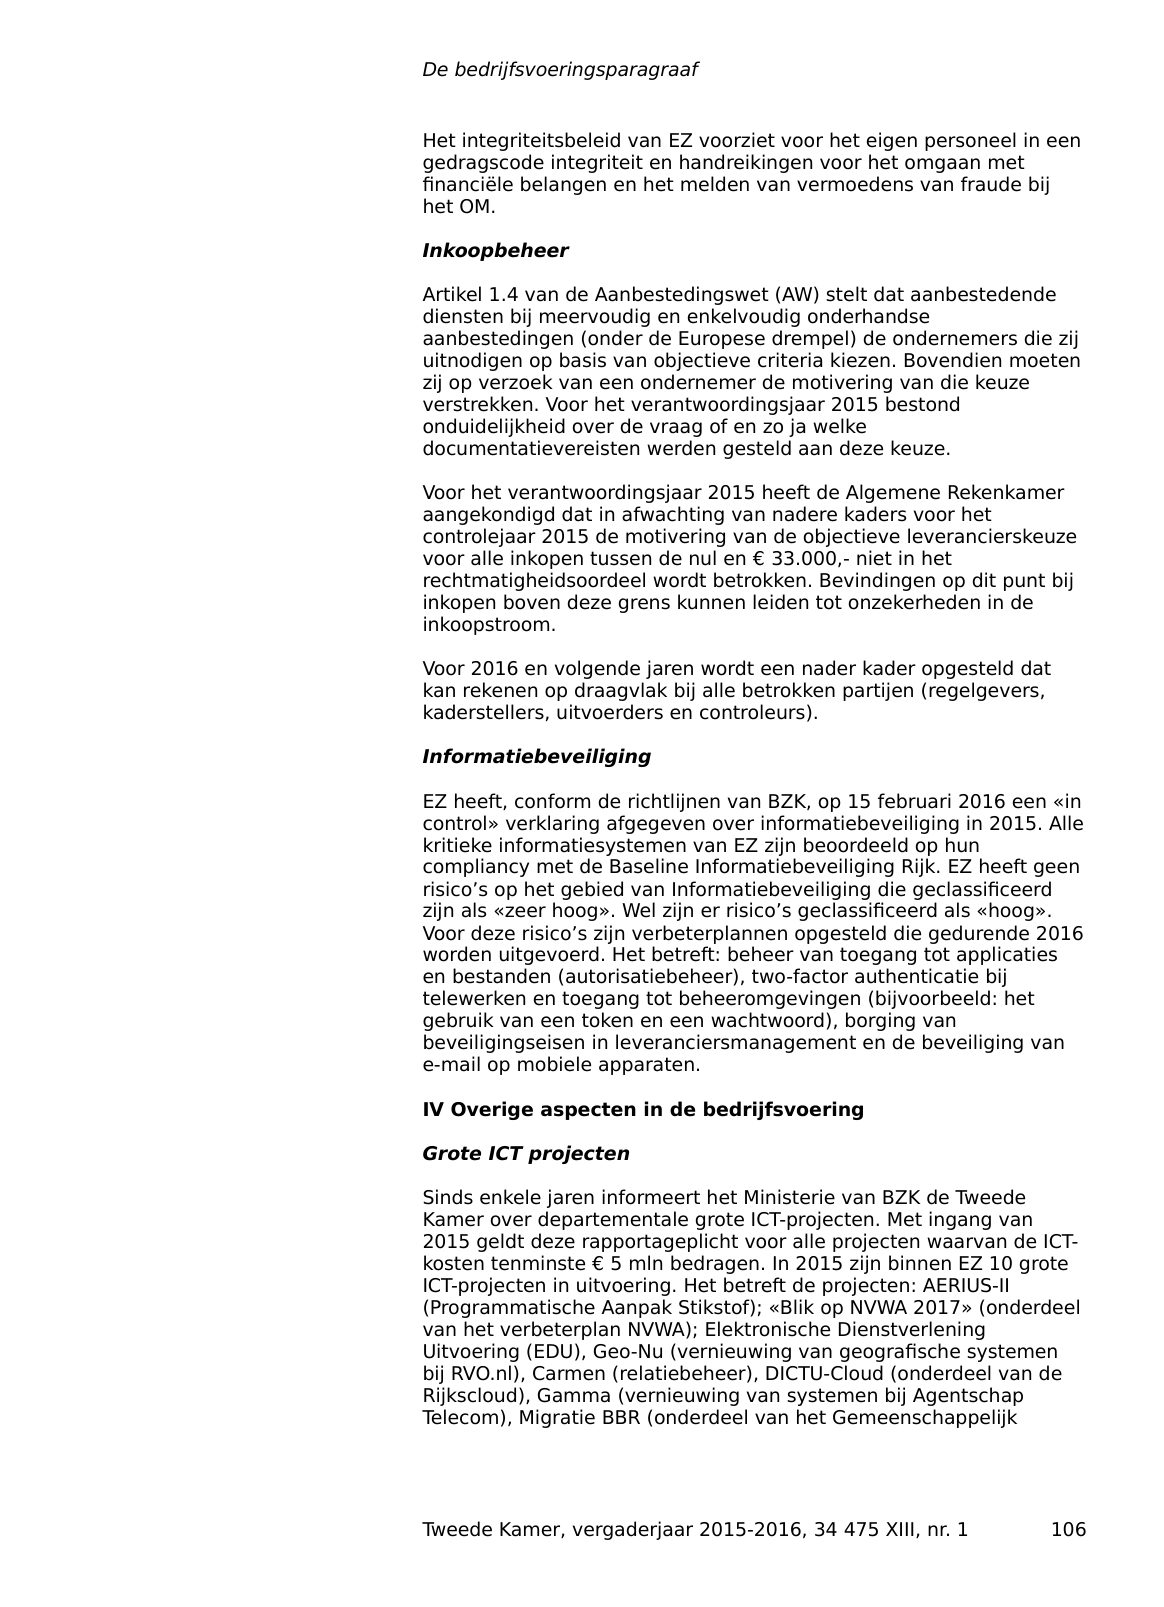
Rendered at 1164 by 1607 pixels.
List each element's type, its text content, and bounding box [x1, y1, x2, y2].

text EZ heeft, conform de richtlijnen van BZK, op 15 februari 2016 een «in control» verklaring afgegeven over informatiebeveiliging in 2015. Alle kritieke informatiesystemen van EZ zijn beoordeeld op hun compliancy met de Baseline Informatiebeveiliging Rijk. EZ heeft geen risico’s op het gebied van Informatiebeveiliging die geclassificeerd zijn als «zeer hoog». Wel zijn er risico’s geclassificeerd als «hoog». Voor deze risico’s zijn verbeterplannen opgesteld die gedurende 2016 worden uitgevoerd. Het betreft: beheer van toegang tot applicaties en bestanden (autorisatiebeheer), two-factor authenticatie bij telewerken en toegang tot beheeromgevingen (bijvoorbeeld: het gebruik van een token en een wachtwoord), borging van beveiligingseisen in leveranciersmanagement en de beveiliging van e-mail op mobiele apparaten. [422, 791, 1087, 1076]
text Sinds enkele jaren informeert het Ministerie van BZK de Tweede Kamer over departementale grote ICT-projecten. Met ingang van 2015 geldt deze rapportageplicht voor alle projecten waarvan de ICT-kosten tenminste € 5 mln bedragen. In 2015 zijn binnen EZ 10 grote ICT-projecten in uitvoering. Het betreft de projecten: AERIUS-II (Programmatische Aanpak Stikstof); «Blik op NVWA 2017» (onderdeel van het verbeterplan NVWA); Elektronische Dienstverlening Uitvoering (EDU), Geo-Nu (vernieuwing van geografische systemen bij RVO.nl), Carmen (relatiebeheer), DICTU-Cloud (onderdeel van de Rijkscloud), Gamma (vernieuwing van systemen bij Agentschap Telecom), Migratie BBR (onderdeel van het Gemeenschappelijk [422, 1187, 1087, 1428]
text Het integriteitsbeleid van EZ voorziet voor het eigen personeel in een gedragscode integriteit en handreikingen voor het omgaan met financiële belangen en het melden van vermoedens van fraude bij het OM. [422, 130, 1087, 218]
subtitle Grote ICT projecten [422, 1143, 1087, 1164]
subtitle Inkoopbeheer [422, 240, 1087, 262]
text Voor het verantwoordingsjaar 2015 heeft de Algemene Rekenkamer aangekondigd dat in afwachting van nadere kaders voor het controlejaar 2015 de motivering van de objectieve leverancierskeuze voor alle inkopen tussen de nul en € 33.000,- niet in het rechtmatigheidsoordeel wordt betrokken. Bevindingen op dit punt bij inkopen boven deze grens kunnen leiden tot onzekerheden in de inkoopstroom. [422, 482, 1087, 636]
subtitle Informatiebeveiliging [422, 746, 1087, 768]
text Voor 2016 en volgende jaren wordt een nader kader opgesteld dat kan rekenen op draagvlak bij alle betrokken partijen (regelgevers, kaderstellers, uitvoerders en controleurs). [422, 658, 1087, 724]
text Artikel 1.4 van de Aanbestedingswet (AW) stelt dat aanbestedende diensten bij meervoudig en enkelvoudig onderhandse aanbestedingen (onder de Europese drempel) de ondernemers die zij uitnodigen op basis van objectieve criteria kiezen. Bovendien moeten zij op verzoek van een ondernemer de motivering van die keuze verstrekken. Voor het verantwoordingsjaar 2015 bestond onduidelijkheid over de vraag of en zo ja welke documentatievereisten werden gesteld aan deze keuze. [422, 284, 1087, 460]
subtitle IV Overige aspecten in de bedrijfsvoering [422, 1098, 1087, 1120]
